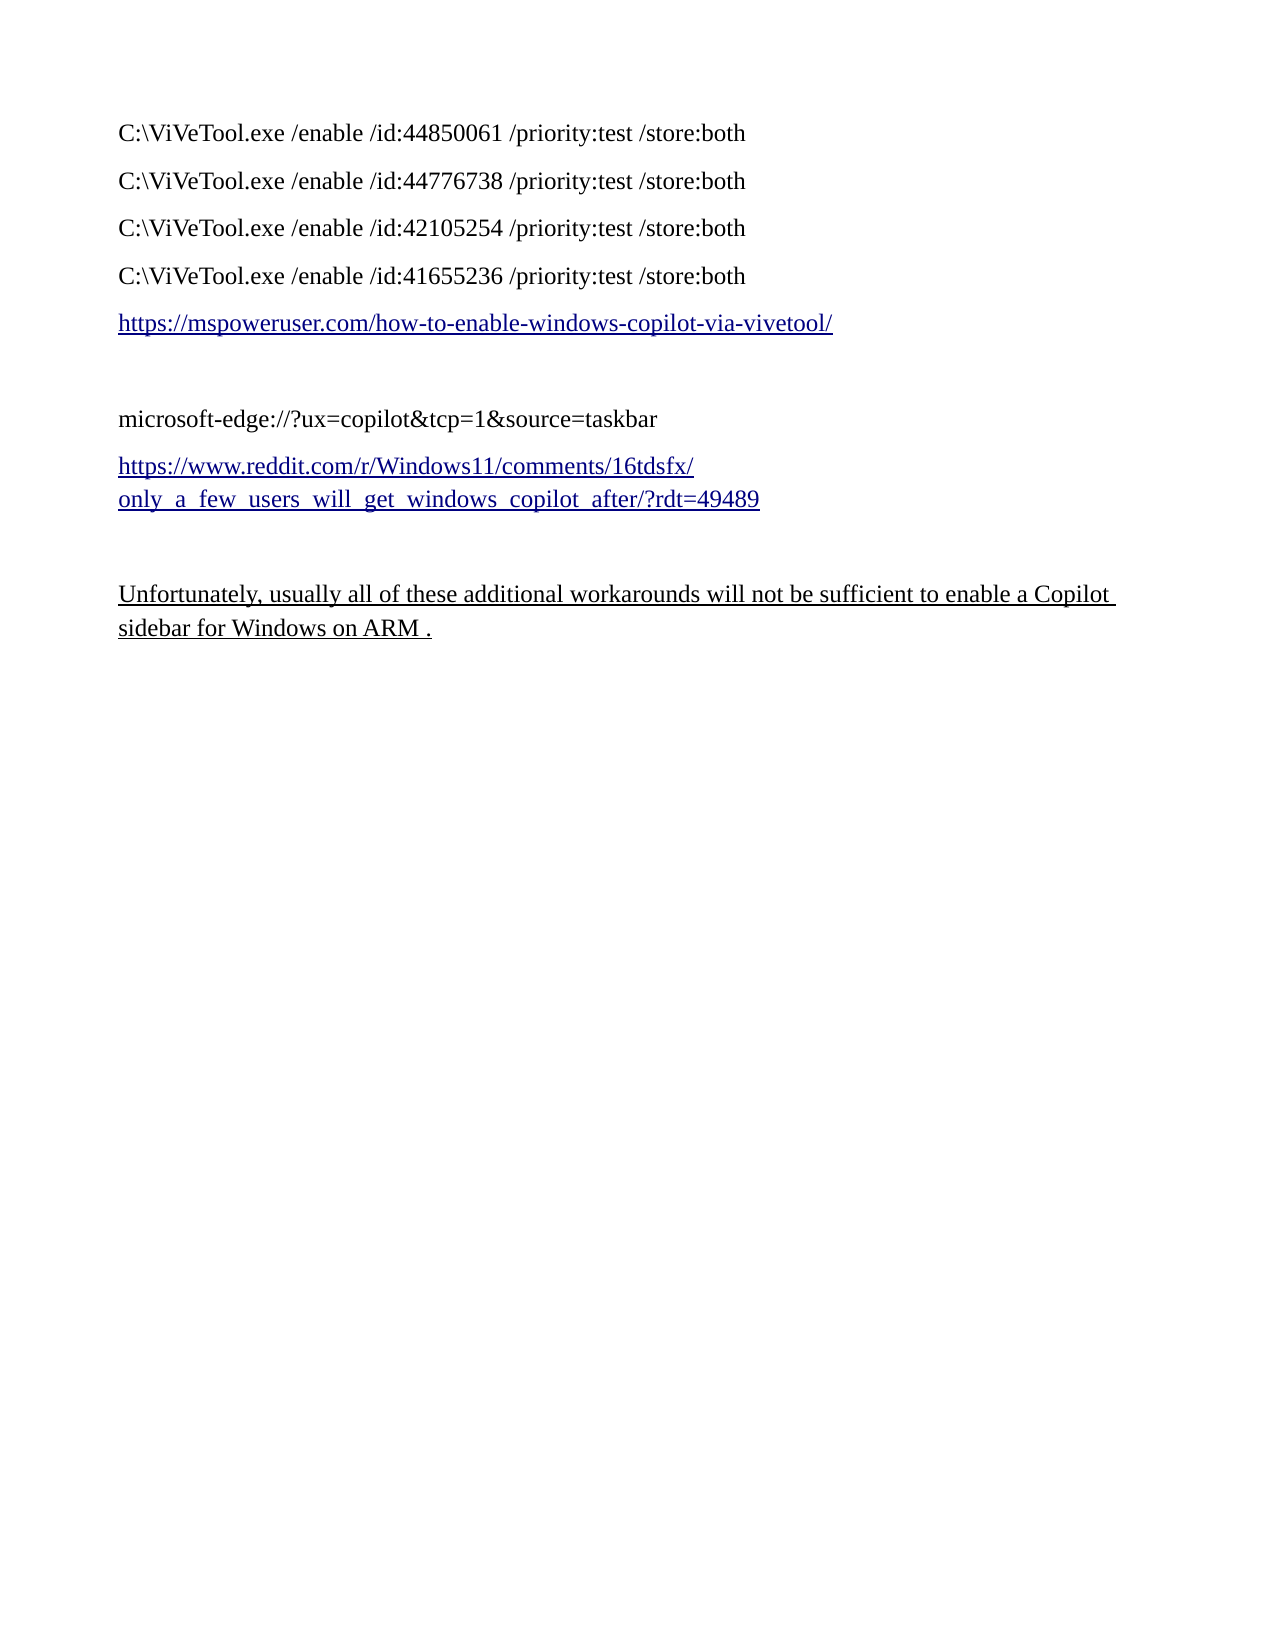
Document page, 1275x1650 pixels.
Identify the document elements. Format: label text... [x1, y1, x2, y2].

text https://www.reddit.com/r/Windows11/comments/16tdsfx/only_a_few_users_will_get_windows_copilot_after/?rdt=49489 [118, 451, 1157, 513]
text C:\ViVeTool.exe /enable /id:41655236 /priority:test /store:both [118, 261, 1157, 290]
text https://mspoweruser.com/how-to-enable-windows-copilot-via-vivetool/ [118, 308, 1157, 337]
text C:\ViVeTool.exe /enable /id:44776738 /priority:test /store:both [118, 166, 1157, 194]
text C:\ViVeTool.exe /enable /id:44850061 /priority:test /store:both [118, 118, 1157, 147]
text microsoft-edge://?ux=copilot&tcp=1&source=taskbar [118, 404, 1157, 432]
text C:\ViVeTool.exe /enable /id:42105254 /priority:test /store:both [118, 213, 1157, 242]
text Unfortunately, usually all of these additional workarounds will not be sufficient to enable a Copilot sidebar for Windows on ARM . [118, 579, 1157, 641]
